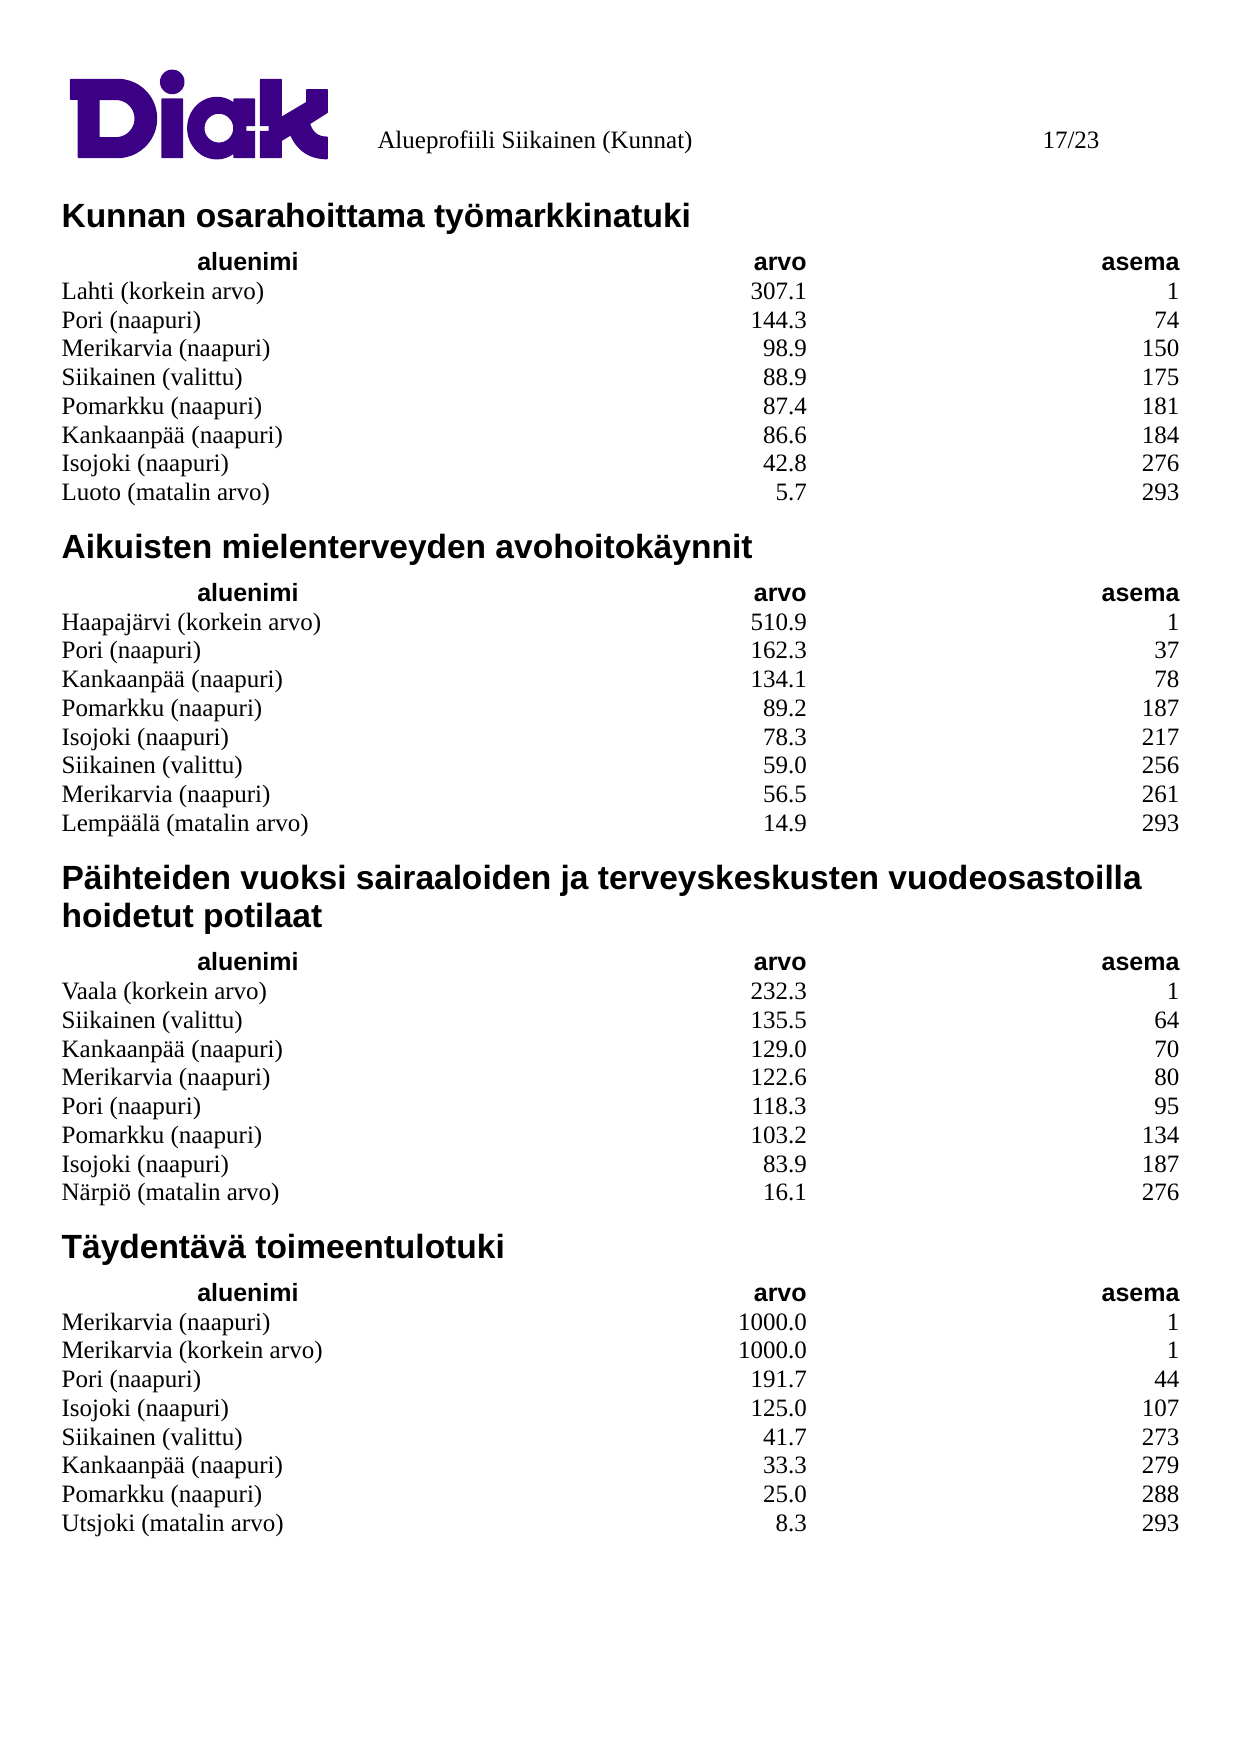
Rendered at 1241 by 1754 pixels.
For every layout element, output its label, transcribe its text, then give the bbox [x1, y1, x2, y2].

table_cell 261 [806, 779, 1179, 808]
table_cell 181 [806, 391, 1179, 420]
table_cell Siikainen (valittu) [61, 362, 434, 391]
table_cell Pomarkku (naapuri) [61, 1120, 434, 1149]
table_cell 103.2 [434, 1120, 806, 1149]
table_cell 150 [806, 334, 1179, 362]
table_cell 187 [806, 693, 1179, 722]
table_cell 88.9 [434, 362, 806, 391]
table_cell Kankaanpää (naapuri) [61, 420, 434, 448]
table_cell 125.0 [434, 1393, 806, 1422]
table_header asema [806, 578, 1179, 607]
table_cell 134.1 [434, 664, 806, 693]
table_cell 144.3 [434, 305, 806, 333]
table_cell 70 [806, 1034, 1179, 1062]
table_cell Siikainen (valittu) [61, 1005, 434, 1034]
table_cell 307.1 [434, 276, 806, 305]
table_cell Isojoki (naapuri) [61, 449, 434, 477]
table_cell Luoto (matalin arvo) [61, 477, 434, 506]
table_header aluenimi [61, 1278, 434, 1307]
table_header asema [806, 1278, 1179, 1307]
table_cell 1000.0 [434, 1307, 806, 1336]
table_cell Lahti (korkein arvo) [61, 276, 434, 305]
table_cell 134 [806, 1120, 1179, 1149]
table_cell Merikarvia (korkein arvo) [61, 1336, 434, 1364]
table_cell Isojoki (naapuri) [61, 722, 434, 751]
table_cell 14.9 [434, 808, 806, 837]
table_header arvo [434, 1278, 806, 1307]
table_cell 95 [806, 1091, 1179, 1120]
table_cell 89.2 [434, 693, 806, 722]
table_cell 256 [806, 751, 1179, 779]
table_cell Pomarkku (naapuri) [61, 391, 434, 420]
table_header aluenimi [61, 578, 434, 607]
table_cell 41.7 [434, 1422, 806, 1451]
table_cell Kankaanpää (naapuri) [61, 664, 434, 693]
table_cell 1000.0 [434, 1336, 806, 1364]
table_cell 273 [806, 1422, 1179, 1451]
table_cell 122.6 [434, 1063, 806, 1091]
table_header asema [806, 948, 1179, 976]
table_cell 1 [806, 976, 1179, 1005]
table_cell 42.8 [434, 449, 806, 477]
table_cell Siikainen (valittu) [61, 751, 434, 779]
table_cell 175 [806, 362, 1179, 391]
table_cell 5.7 [434, 477, 806, 506]
table_cell Pomarkku (naapuri) [61, 1479, 434, 1508]
table_cell Merikarvia (naapuri) [61, 779, 434, 808]
table_cell 86.6 [434, 420, 806, 448]
table_cell Närpiö (matalin arvo) [61, 1178, 434, 1206]
table_cell 78 [806, 664, 1179, 693]
table_cell 184 [806, 420, 1179, 448]
table_cell 1 [806, 276, 1179, 305]
table_cell 293 [806, 477, 1179, 506]
table_header arvo [434, 948, 806, 976]
table_header arvo [434, 578, 806, 607]
table_header aluenimi [61, 247, 434, 276]
table_cell 87.4 [434, 391, 806, 420]
table_cell Pomarkku (naapuri) [61, 693, 434, 722]
table_cell 56.5 [434, 779, 806, 808]
table_cell Lempäälä (matalin arvo) [61, 808, 434, 837]
table_cell 191.7 [434, 1364, 806, 1393]
subtitle Kunnan osarahoittama työmarkkinatuki [61, 196, 1179, 235]
table_cell 83.9 [434, 1149, 806, 1177]
subtitle Päihteiden vuoksi sairaaloiden ja terveyskeskusten vuodeosastoilla hoidetut potilaat [61, 858, 1179, 935]
table_cell 16.1 [434, 1178, 806, 1206]
table_cell 288 [806, 1479, 1179, 1508]
table_header arvo [434, 247, 806, 276]
subtitle Aikuisten mielenterveyden avohoitokäynnit [61, 527, 1179, 566]
table_cell 59.0 [434, 751, 806, 779]
table_cell 276 [806, 1178, 1179, 1206]
table_cell 1 [806, 1307, 1179, 1336]
subtitle Täydentävä toimeentulotuki [61, 1227, 1179, 1266]
table_cell Kankaanpää (naapuri) [61, 1451, 434, 1479]
table_header asema [806, 247, 1179, 276]
table_cell 98.9 [434, 334, 806, 362]
table_cell 80 [806, 1063, 1179, 1091]
table_cell 217 [806, 722, 1179, 751]
table_cell 33.3 [434, 1451, 806, 1479]
table_cell 129.0 [434, 1034, 806, 1062]
table_cell Pori (naapuri) [61, 1091, 434, 1120]
table_cell Haapajärvi (korkein arvo) [61, 607, 434, 636]
table_cell 107 [806, 1393, 1179, 1422]
table_cell Merikarvia (naapuri) [61, 334, 434, 362]
table_cell 293 [806, 808, 1179, 837]
table_cell 232.3 [434, 976, 806, 1005]
table_cell 510.9 [434, 607, 806, 636]
table_cell 135.5 [434, 1005, 806, 1034]
table_cell 293 [806, 1508, 1179, 1537]
table_cell Siikainen (valittu) [61, 1422, 434, 1451]
table_cell 74 [806, 305, 1179, 333]
table_cell 279 [806, 1451, 1179, 1479]
table_cell 1 [806, 607, 1179, 636]
table_cell 78.3 [434, 722, 806, 751]
table_cell 64 [806, 1005, 1179, 1034]
table_cell 276 [806, 449, 1179, 477]
table_cell Vaala (korkein arvo) [61, 976, 434, 1005]
table_cell Pori (naapuri) [61, 1364, 434, 1393]
table_cell 25.0 [434, 1479, 806, 1508]
table_cell Kankaanpää (naapuri) [61, 1034, 434, 1062]
table_cell Pori (naapuri) [61, 636, 434, 664]
table_cell 8.3 [434, 1508, 806, 1537]
table_cell 44 [806, 1364, 1179, 1393]
table_cell Merikarvia (naapuri) [61, 1063, 434, 1091]
table_cell Utsjoki (matalin arvo) [61, 1508, 434, 1537]
table_cell Pori (naapuri) [61, 305, 434, 333]
table_cell 37 [806, 636, 1179, 664]
table_cell 118.3 [434, 1091, 806, 1120]
table_cell Isojoki (naapuri) [61, 1393, 434, 1422]
table_cell Merikarvia (naapuri) [61, 1307, 434, 1336]
table_cell 162.3 [434, 636, 806, 664]
table_header aluenimi [61, 948, 434, 976]
table_cell 1 [806, 1336, 1179, 1364]
table_cell 187 [806, 1149, 1179, 1177]
table_cell Isojoki (naapuri) [61, 1149, 434, 1177]
